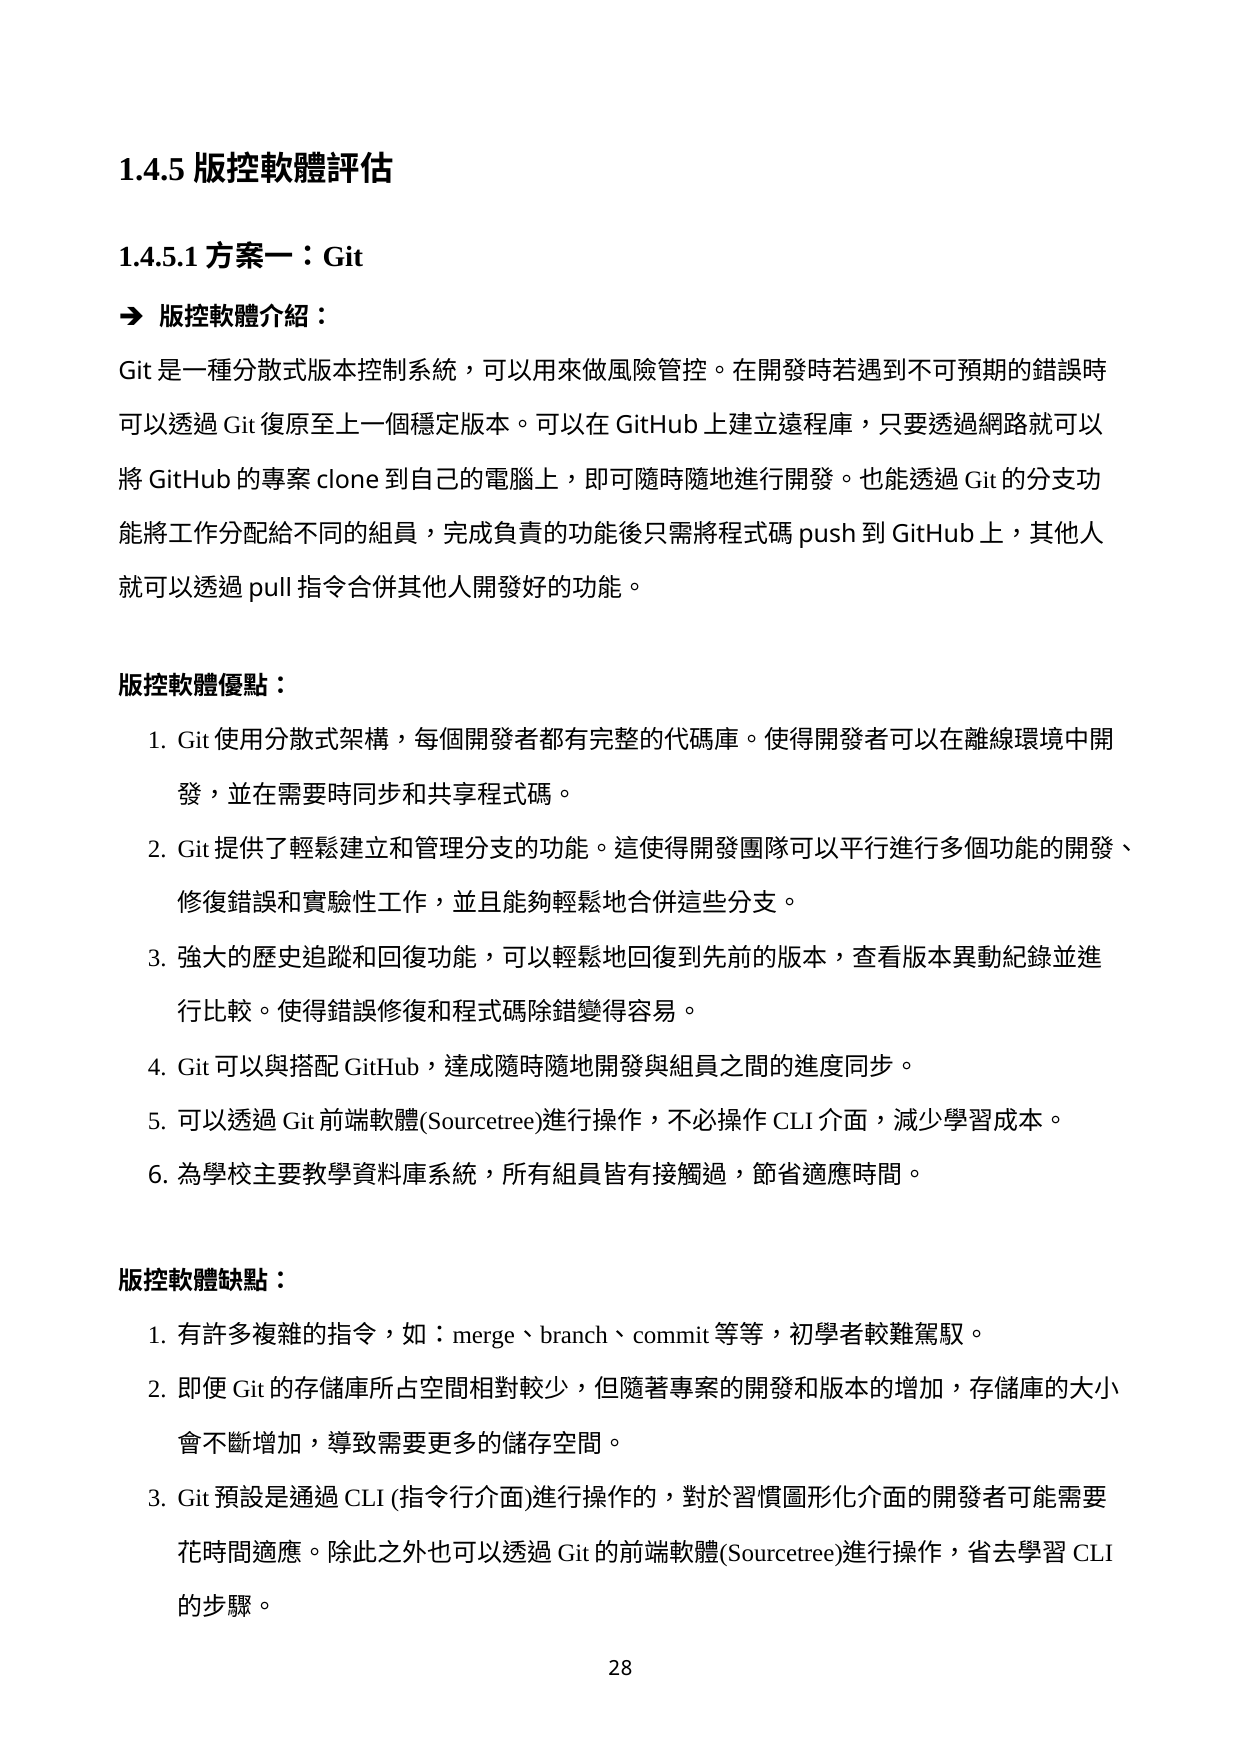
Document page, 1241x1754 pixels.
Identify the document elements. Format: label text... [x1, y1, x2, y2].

list Git預設是通過CLI (指令行介面)進行操作的，對於習慣圖形化介面的開發者可能需要花時間適應。除此之外也可以透過Git的前端軟體(Sourcetree)進行操作，省去學習CLI的步驟。 [148, 1478, 1122, 1623]
text Git是一種分散式版本控制系統，可以用來做風險管控。在開發時若遇到不可預期的錯誤時可以透過Git復原至上一個穩定版本。可以在GitHub上建立遠程庫，只要透過網路就可以將GitHub的專案clone到自己的電腦上，即可隨時隨地進行開發。也能透過Git的分支功能將工作分配給不同的組員，完成負責的功能後只需將程式碼push到GitHub上，其他人就可以透過pull指令合併其他人開發好的功能。 [118, 350, 1122, 604]
list 版控軟體介紹： [118, 296, 1122, 332]
subtitle 1.4.5 版控軟體評估 [118, 142, 1122, 190]
list 即便Git的存儲庫所占空間相對較少，但隨著專案的開發和版本的增加，存儲庫的大小會不斷增加，導致需要更多的儲存空間。 [148, 1369, 1122, 1459]
list Git可以與搭配GitHub，達成隨時隨地開發與組員之間的進度同步。 [148, 1046, 1122, 1082]
list 為學校主要教學資料庫系統，所有組員皆有接觸過，節省適應時間。 [148, 1155, 1122, 1191]
list Git提供了輕鬆建立和管理分支的功能。這使得開發團隊可以平行進行多個功能的開發、修復錯誤和實驗性工作，並且能夠輕鬆地合併這些分支。 [148, 828, 1122, 919]
list 可以透過Git前端軟體(Sourcetree)進行操作，不必操作CLI介面，減少學習成本。 [148, 1100, 1122, 1137]
list Git使用分散式架構，每個開發者都有完整的代碼庫。使得開發者可以在離線環境中開發，並在需要時同步和共享程式碼。 [148, 720, 1122, 810]
text 版控軟體優點： [118, 665, 1122, 702]
list 有許多複雜的指令，如：merge、branch、commit等等，初學者較難駕馭。 [148, 1314, 1122, 1351]
text 1.4.5.1 方案一：Git [118, 233, 1122, 275]
text 版控軟體缺點： [118, 1260, 1122, 1296]
list 強大的歷史追蹤和回復功能，可以輕鬆地回復到先前的版本，查看版本異動紀錄並進行比較。使得錯誤修復和程式碼除錯變得容易。 [148, 937, 1122, 1028]
